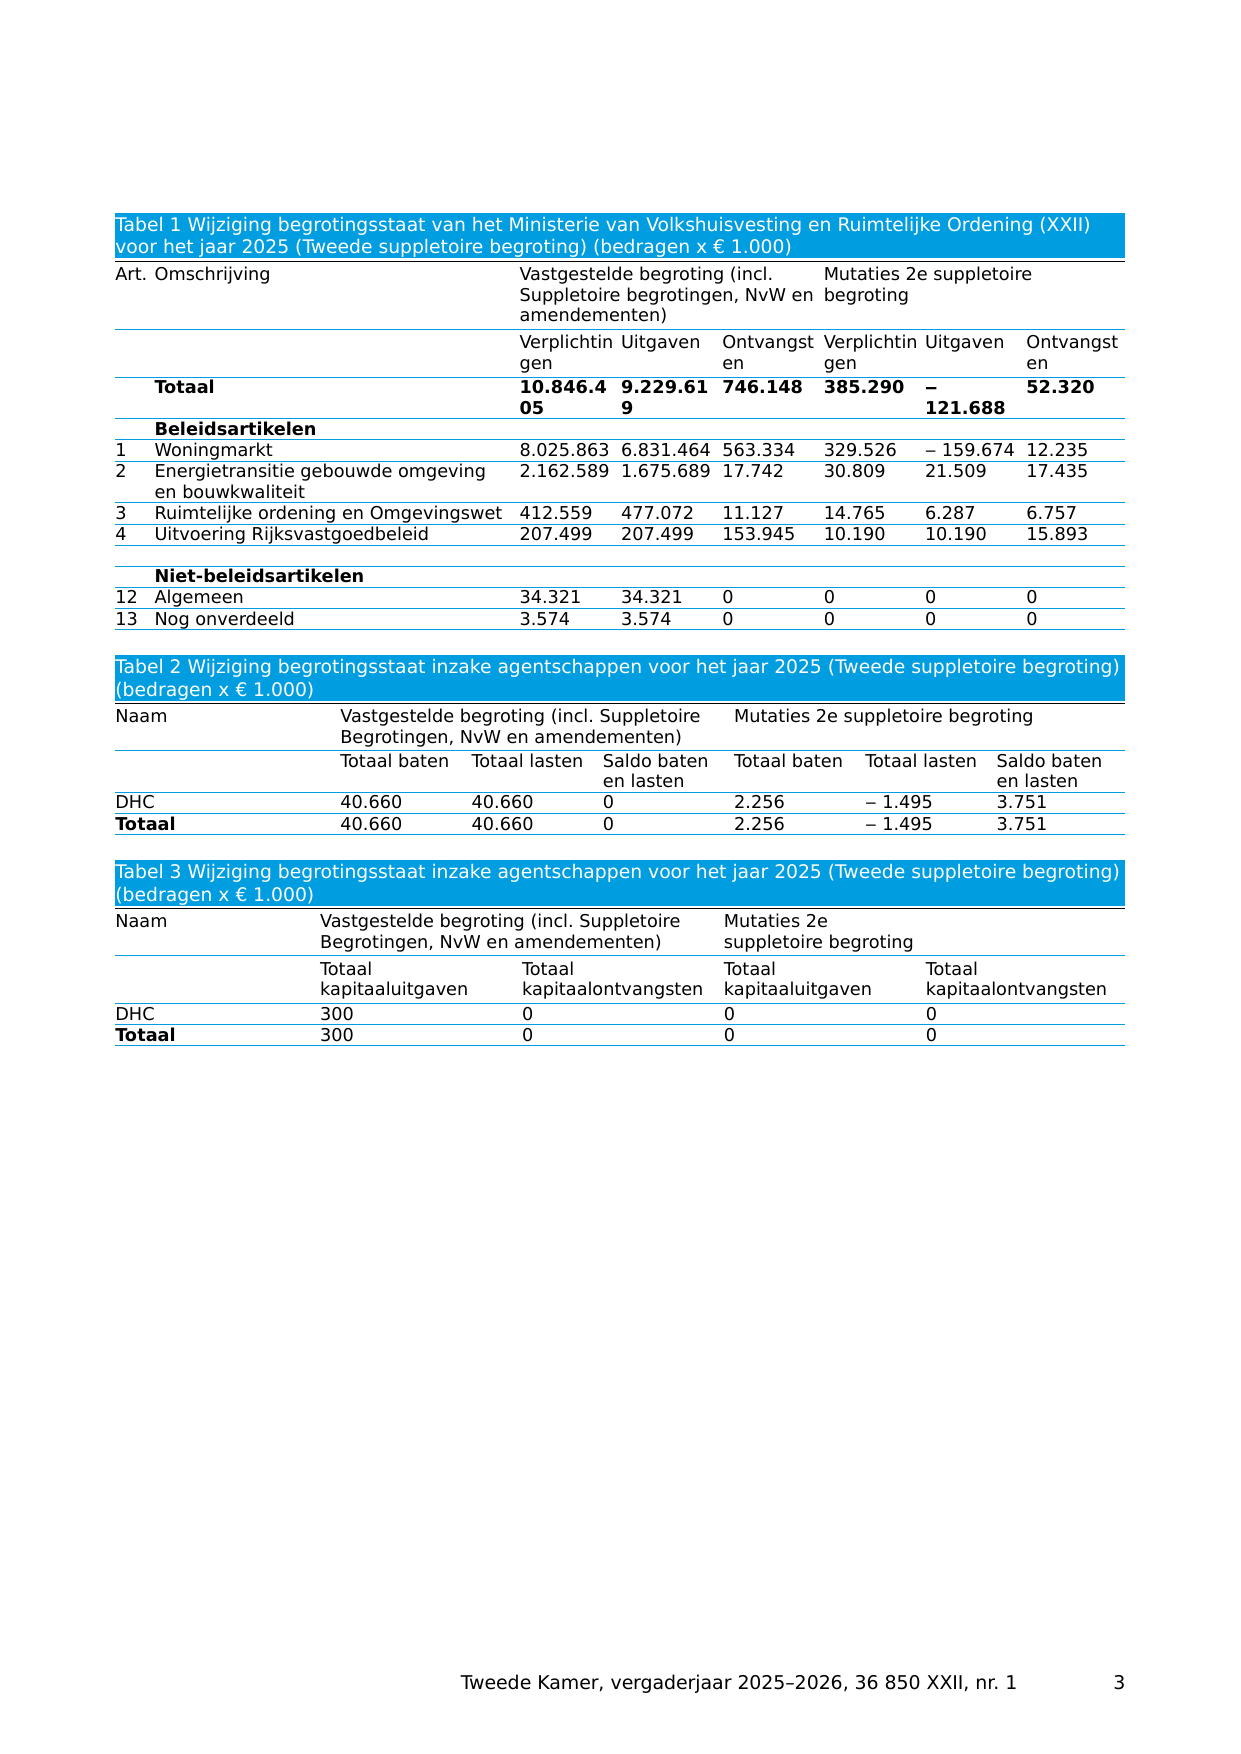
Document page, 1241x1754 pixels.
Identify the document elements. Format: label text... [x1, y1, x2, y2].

table_cell 10.846.405 [516, 378, 618, 418]
table_cell 12.235 [1023, 440, 1125, 461]
table_cell Uitvoering Rijksvastgoedbeleid [151, 525, 516, 544]
table_cell [151, 330, 516, 376]
table_cell 0 [719, 609, 821, 629]
table_cell Mutaties 2e suppletoire begroting [731, 704, 1125, 750]
table_cell Vastgestelde begroting (incl. Suppletoire Begrotingen, NvW en amendementen) [317, 909, 721, 955]
table_cell Energietransitie gebouwde omgeving en bouwkwaliteit [151, 462, 516, 502]
table_cell [618, 419, 719, 439]
table_cell 746.148 [719, 378, 821, 418]
table_cell Totaal lasten [469, 751, 600, 792]
table_cell 1 [115, 440, 151, 461]
table_cell [115, 378, 151, 418]
table_cell 10.190 [922, 525, 1023, 544]
table_cell ‒ 159.674 [922, 440, 1023, 461]
table_cell [115, 567, 151, 587]
table_cell 0 [600, 793, 731, 813]
table_cell 0 [721, 1025, 923, 1045]
table_cell 40.660 [337, 814, 468, 834]
table_cell DHC [115, 793, 337, 813]
table_cell 2 [115, 462, 151, 502]
table_cell 8.025.863 [516, 440, 618, 461]
table_cell 40.660 [469, 793, 600, 813]
table_cell Naam [115, 704, 337, 750]
table_cell Saldo baten en lasten [600, 751, 731, 792]
table_cell ‒ 121.688 [922, 378, 1023, 418]
table_cell 10.190 [821, 525, 922, 544]
table_cell Totaal lasten [862, 751, 993, 792]
table_cell 0 [1023, 588, 1125, 608]
table_cell 4 [115, 525, 151, 544]
table_cell 563.334 [719, 440, 821, 461]
table_cell Verplichtingen [821, 330, 922, 376]
table_cell 9.229.619 [618, 378, 719, 418]
table_cell [1023, 567, 1125, 587]
table_cell Nog onverdeeld [151, 609, 516, 629]
table_cell 477.072 [618, 503, 719, 523]
table_cell 12 [115, 588, 151, 608]
table_cell 3.574 [516, 609, 618, 629]
table_cell 0 [1023, 609, 1125, 629]
table_cell [516, 567, 618, 587]
table_cell Totaal kapitaaluitgaven [317, 956, 519, 1003]
table_cell Beleidsartikelen [151, 419, 516, 439]
table_cell [923, 909, 1125, 955]
table_cell 3 [115, 503, 151, 523]
table_cell 17.435 [1023, 462, 1125, 502]
table_cell 0 [719, 588, 821, 608]
table_cell ‒ 1.495 [862, 814, 993, 834]
table_cell 3.751 [994, 814, 1125, 834]
table_cell Totaal kapitaalontvangsten [519, 956, 721, 1003]
table_cell 40.660 [469, 814, 600, 834]
table_cell 0 [922, 609, 1023, 629]
table_cell 11.127 [719, 503, 821, 523]
table_cell ‒ 1.495 [862, 793, 993, 813]
table_cell Vastgestelde begroting (incl. Suppletoire Begrotingen, NvW en amendementen) [337, 704, 731, 750]
table_cell [922, 419, 1023, 439]
table_cell [821, 567, 922, 587]
table_cell 329.526 [821, 440, 922, 461]
table_cell 300 [317, 1004, 519, 1024]
table_cell Niet-beleidsartikelen [151, 567, 516, 587]
table_cell [1023, 546, 1125, 566]
table_cell 0 [923, 1004, 1125, 1024]
table_cell [618, 546, 719, 566]
table_cell Verplichtingen [516, 330, 618, 376]
table_cell Ruimtelijke ordening en Omgevingswet [151, 503, 516, 523]
table_cell [151, 546, 516, 566]
table_cell [115, 546, 151, 566]
table_cell Uitgaven [922, 330, 1023, 376]
table_cell 14.765 [821, 503, 922, 523]
table_cell Art. [115, 262, 151, 329]
table_cell 30.809 [821, 462, 922, 502]
table_cell Totaal baten [337, 751, 468, 792]
table_cell Mutaties 2e suppletoire begroting [721, 909, 923, 955]
table_cell 21.509 [922, 462, 1023, 502]
table_cell 34.321 [516, 588, 618, 608]
table_cell [821, 546, 922, 566]
table_cell 34.321 [618, 588, 719, 608]
table_cell 3.574 [618, 609, 719, 629]
table_cell 0 [519, 1025, 721, 1045]
table_cell Totaal kapitaaluitgaven [721, 956, 923, 1003]
table_cell 2.256 [731, 814, 862, 834]
table_cell [115, 751, 337, 792]
table_cell Saldo baten en lasten [994, 751, 1125, 792]
table_cell Woningmarkt [151, 440, 516, 461]
table_cell [719, 567, 821, 587]
table_cell 0 [923, 1025, 1125, 1045]
table_cell 412.559 [516, 503, 618, 523]
table_cell 6.757 [1023, 503, 1125, 523]
table_cell [516, 419, 618, 439]
table_cell 40.660 [337, 793, 468, 813]
table_cell 1.675.689 [618, 462, 719, 502]
table_cell Ontvangsten [1023, 330, 1125, 376]
table_cell 3.751 [994, 793, 1125, 813]
table_cell 6.287 [922, 503, 1023, 523]
table_cell 13 [115, 609, 151, 629]
table_cell 0 [519, 1004, 721, 1024]
table_cell 0 [600, 814, 731, 834]
table_cell Algemeen [151, 588, 516, 608]
table_cell DHC [115, 1004, 317, 1024]
table_cell 207.499 [516, 525, 618, 544]
table_cell 2.256 [731, 793, 862, 813]
table_cell Totaal kapitaalontvangsten [923, 956, 1125, 1003]
table_cell Uitgaven [618, 330, 719, 376]
table_cell [821, 419, 922, 439]
table_cell 0 [721, 1004, 923, 1024]
table_cell [115, 956, 317, 1003]
table_cell [719, 419, 821, 439]
table_cell 15.893 [1023, 525, 1125, 544]
table_cell Vastgestelde begroting (incl. Suppletoire begrotingen, NvW en amendementen) [516, 262, 821, 329]
table_cell Omschrijving [151, 262, 516, 329]
table_cell 52.320 [1023, 378, 1125, 418]
table_cell [618, 567, 719, 587]
table_cell 153.945 [719, 525, 821, 544]
table_cell 385.290 [821, 378, 922, 418]
table_cell Naam [115, 909, 317, 955]
table_cell Totaal [115, 814, 337, 834]
table_cell Mutaties 2e suppletoire begroting [821, 262, 1125, 329]
table_cell [922, 546, 1023, 566]
table_cell [719, 546, 821, 566]
table_cell 207.499 [618, 525, 719, 544]
table_cell Totaal baten [731, 751, 862, 792]
table_cell [1023, 419, 1125, 439]
table_cell 0 [821, 588, 922, 608]
table_cell 300 [317, 1025, 519, 1045]
table_cell 0 [821, 609, 922, 629]
table_cell Ontvangsten [719, 330, 821, 376]
table_cell Totaal [151, 378, 516, 418]
table_cell [516, 546, 618, 566]
table_cell 0 [922, 588, 1023, 608]
table_cell [115, 330, 151, 376]
table_cell [922, 567, 1023, 587]
table_cell 2.162.589 [516, 462, 618, 502]
table_cell 17.742 [719, 462, 821, 502]
table_cell [115, 419, 151, 439]
table_cell 6.831.464 [618, 440, 719, 461]
table_cell Totaal [115, 1025, 317, 1045]
